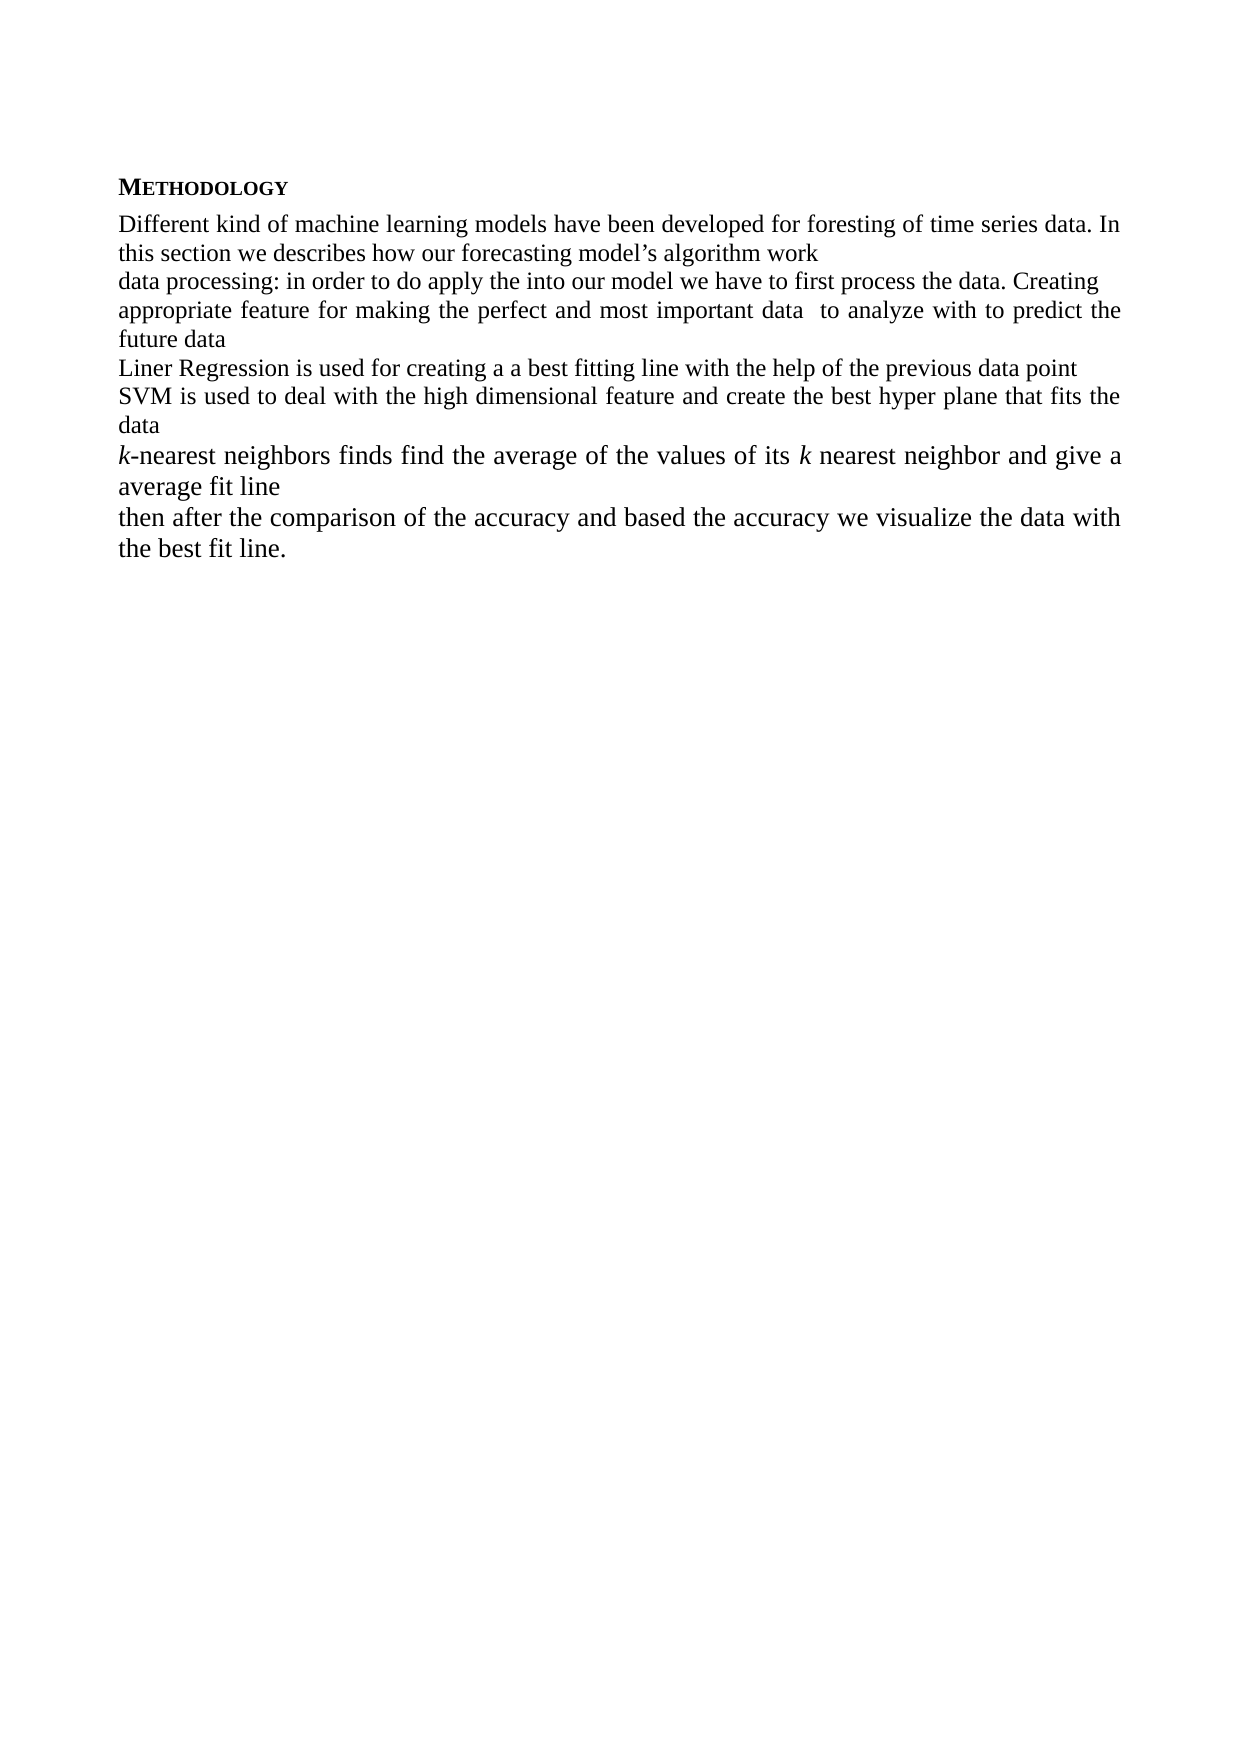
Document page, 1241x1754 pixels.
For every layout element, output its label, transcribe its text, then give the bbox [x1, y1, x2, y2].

text Liner Regression is used for creating a a best fitting line with the help of the previous data point [118, 353, 1122, 381]
text k-nearest neighbors finds find the average of the values of its k nearest neighbor and give a average fit line [118, 439, 1122, 501]
text appropriate feature for making the perfect and most important data to analyze with to predict the future data [118, 295, 1122, 353]
subtitle Methodology [118, 172, 1122, 201]
text data processing: in order to do apply the into our model we have to first process the data. Creating [118, 266, 1122, 295]
text Different kind of machine learning models have been developed for foresting of time series data. In this section we describes how our forecasting model’s algorithm work [118, 209, 1122, 266]
text then after the comparison of the accuracy and based the accuracy we visualize the data with the best fit line. [118, 501, 1122, 563]
text SVM is used to deal with the high dimensional feature and create the best hyper plane that fits the data [118, 381, 1122, 439]
